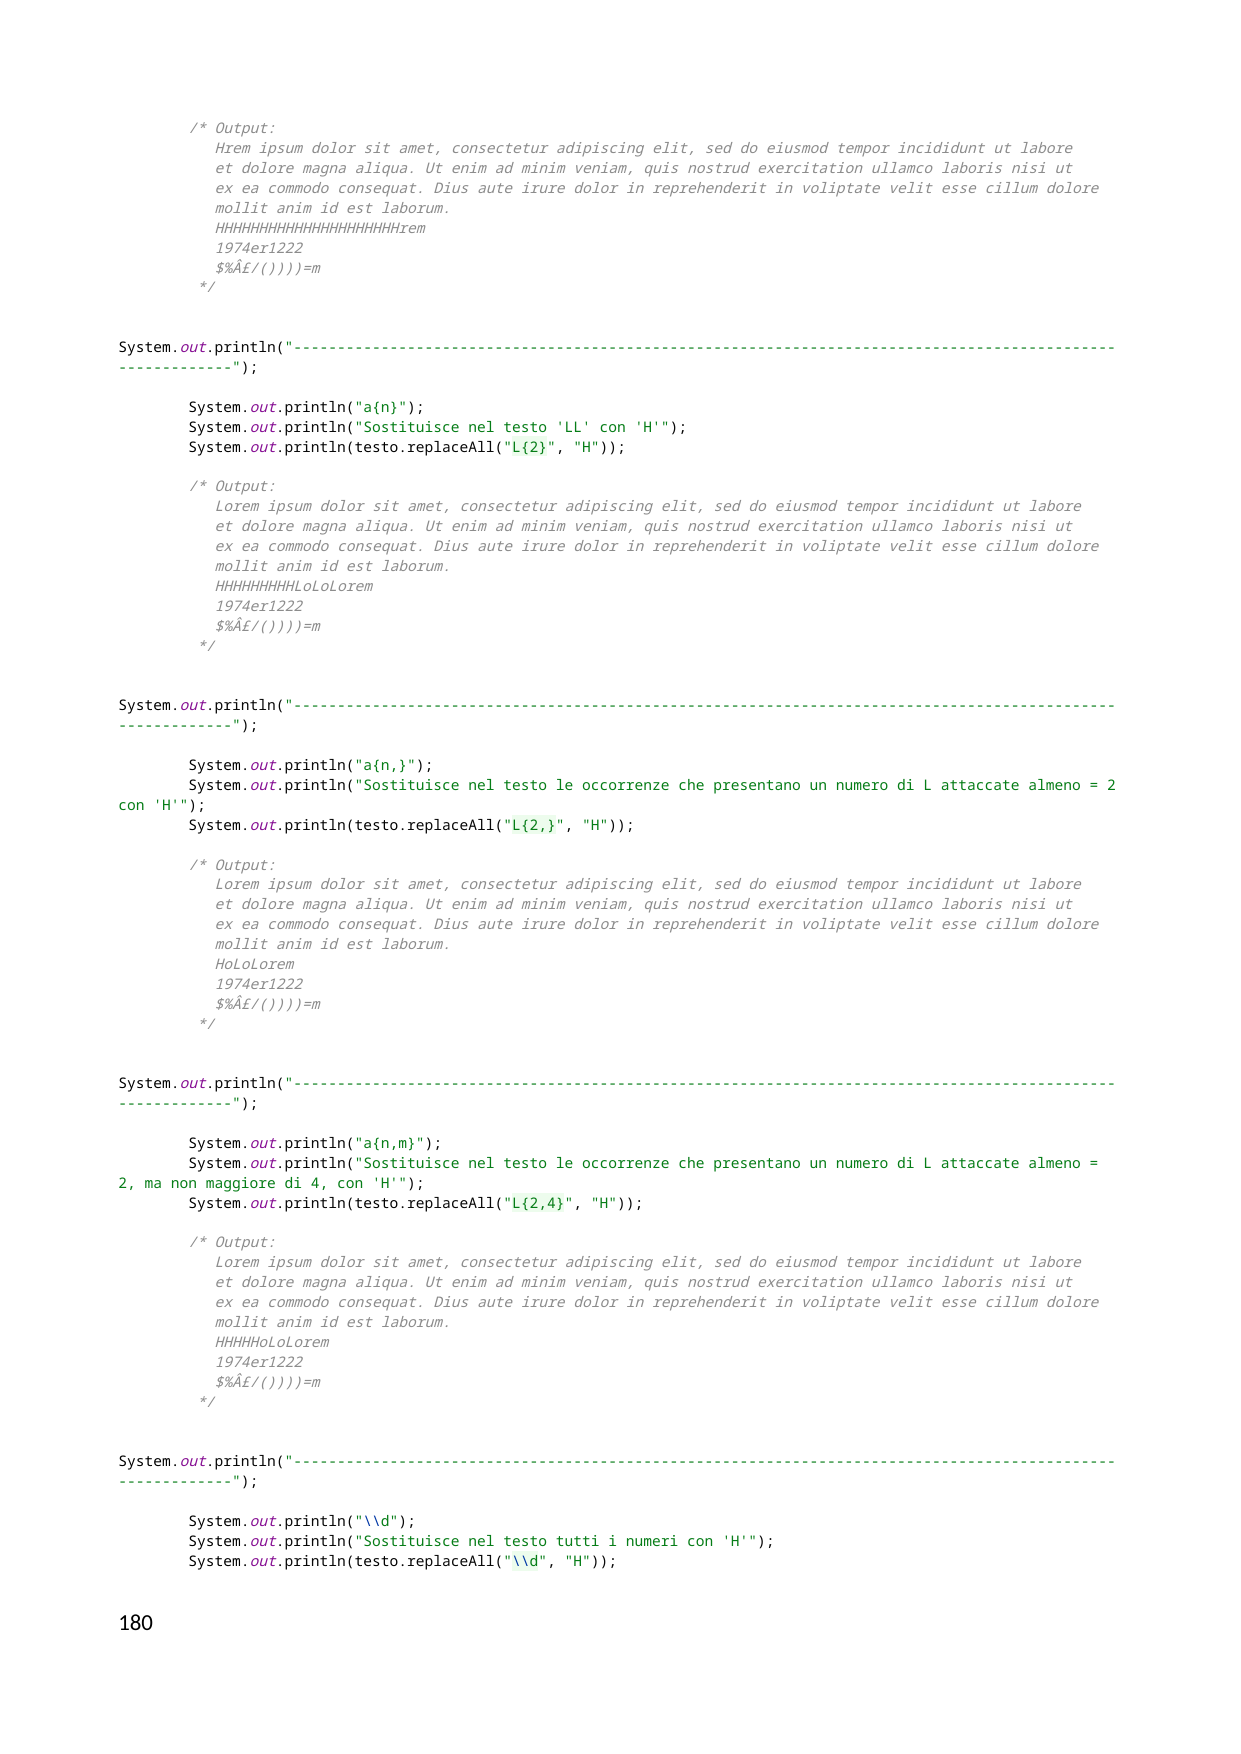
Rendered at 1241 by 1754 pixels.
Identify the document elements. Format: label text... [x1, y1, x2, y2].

text /* Output: Hrem ipsum dolor sit amet, consectetur adipiscing elit, sed do eiusmod tempor incididunt ut labore et dolore magna aliqua. Ut enim ad minim veniam, quis nostrud exercitation ullamco laboris nisi ut ex ea commodo consequat. Dius aute irure dolor in reprehenderit in voliptate velit esse cillum dolore mollit anim id est laborum. HHHHHHHHHHHHHHHHHHHHHrem 1974er1222 $%Â£/())))=m */ System.out.println("-----------------------------------------------------------------------------------------------------------"); System.out.println("a{n}"); System.out.println("Sostituisce nel testo 'LL' con 'H'"); System.out.println(testo.replaceAll("L{2}", "H")); /* Output: Lorem ipsum dolor sit amet, consectetur adipiscing elit, sed do eiusmod tempor incididunt ut labore et dolore magna aliqua. Ut enim ad minim veniam, quis nostrud exercitation ullamco laboris nisi ut ex ea commodo consequat. Dius aute irure dolor in reprehenderit in voliptate velit esse cillum dolore mollit anim id est laborum. HHHHHHHHHLoLoLorem 1974er1222 $%Â£/())))=m */ System.out.println("-----------------------------------------------------------------------------------------------------------"); System.out.println("a{n,}"); System.out.println("Sostituisce nel testo le occorrenze che presentano un numero di L attaccate almeno = 2 con 'H'"); System.out.println(testo.replaceAll("L{2,}", "H")); /* Output: Lorem ipsum dolor sit amet, consectetur adipiscing elit, sed do eiusmod tempor incididunt ut labore et dolore magna aliqua. Ut enim ad minim veniam, quis nostrud exercitation ullamco laboris nisi ut ex ea commodo consequat. Dius aute irure dolor in reprehenderit in voliptate velit esse cillum dolore mollit anim id est laborum. HoLoLorem 1974er1222 $%Â£/())))=m */ System.out.println("-----------------------------------------------------------------------------------------------------------"); System.out.println("a{n,m}"); System.out.println("Sostituisce nel testo le occorrenze che presentano un numero di L attaccate almeno = 2, ma non maggiore di 4, con 'H'"); System.out.println(testo.replaceAll("L{2,4}", "H")); /* Output: Lorem ipsum dolor sit amet, consectetur adipiscing elit, sed do eiusmod tempor incididunt ut labore et dolore magna aliqua. Ut enim ad minim veniam, quis nostrud exercitation ullamco laboris nisi ut ex ea commodo consequat. Dius aute irure dolor in reprehenderit in voliptate velit esse cillum dolore mollit anim id est laborum. HHHHHoLoLorem 1974er1222 $%Â£/())))=m */ System.out.println("-----------------------------------------------------------------------------------------------------------"); System.out.println("\\d"); System.out.println("Sostituisce nel testo tutti i numeri con 'H'"); System.out.println(testo.replaceAll("\\d", "H")); [118, 118, 1122, 1571]
